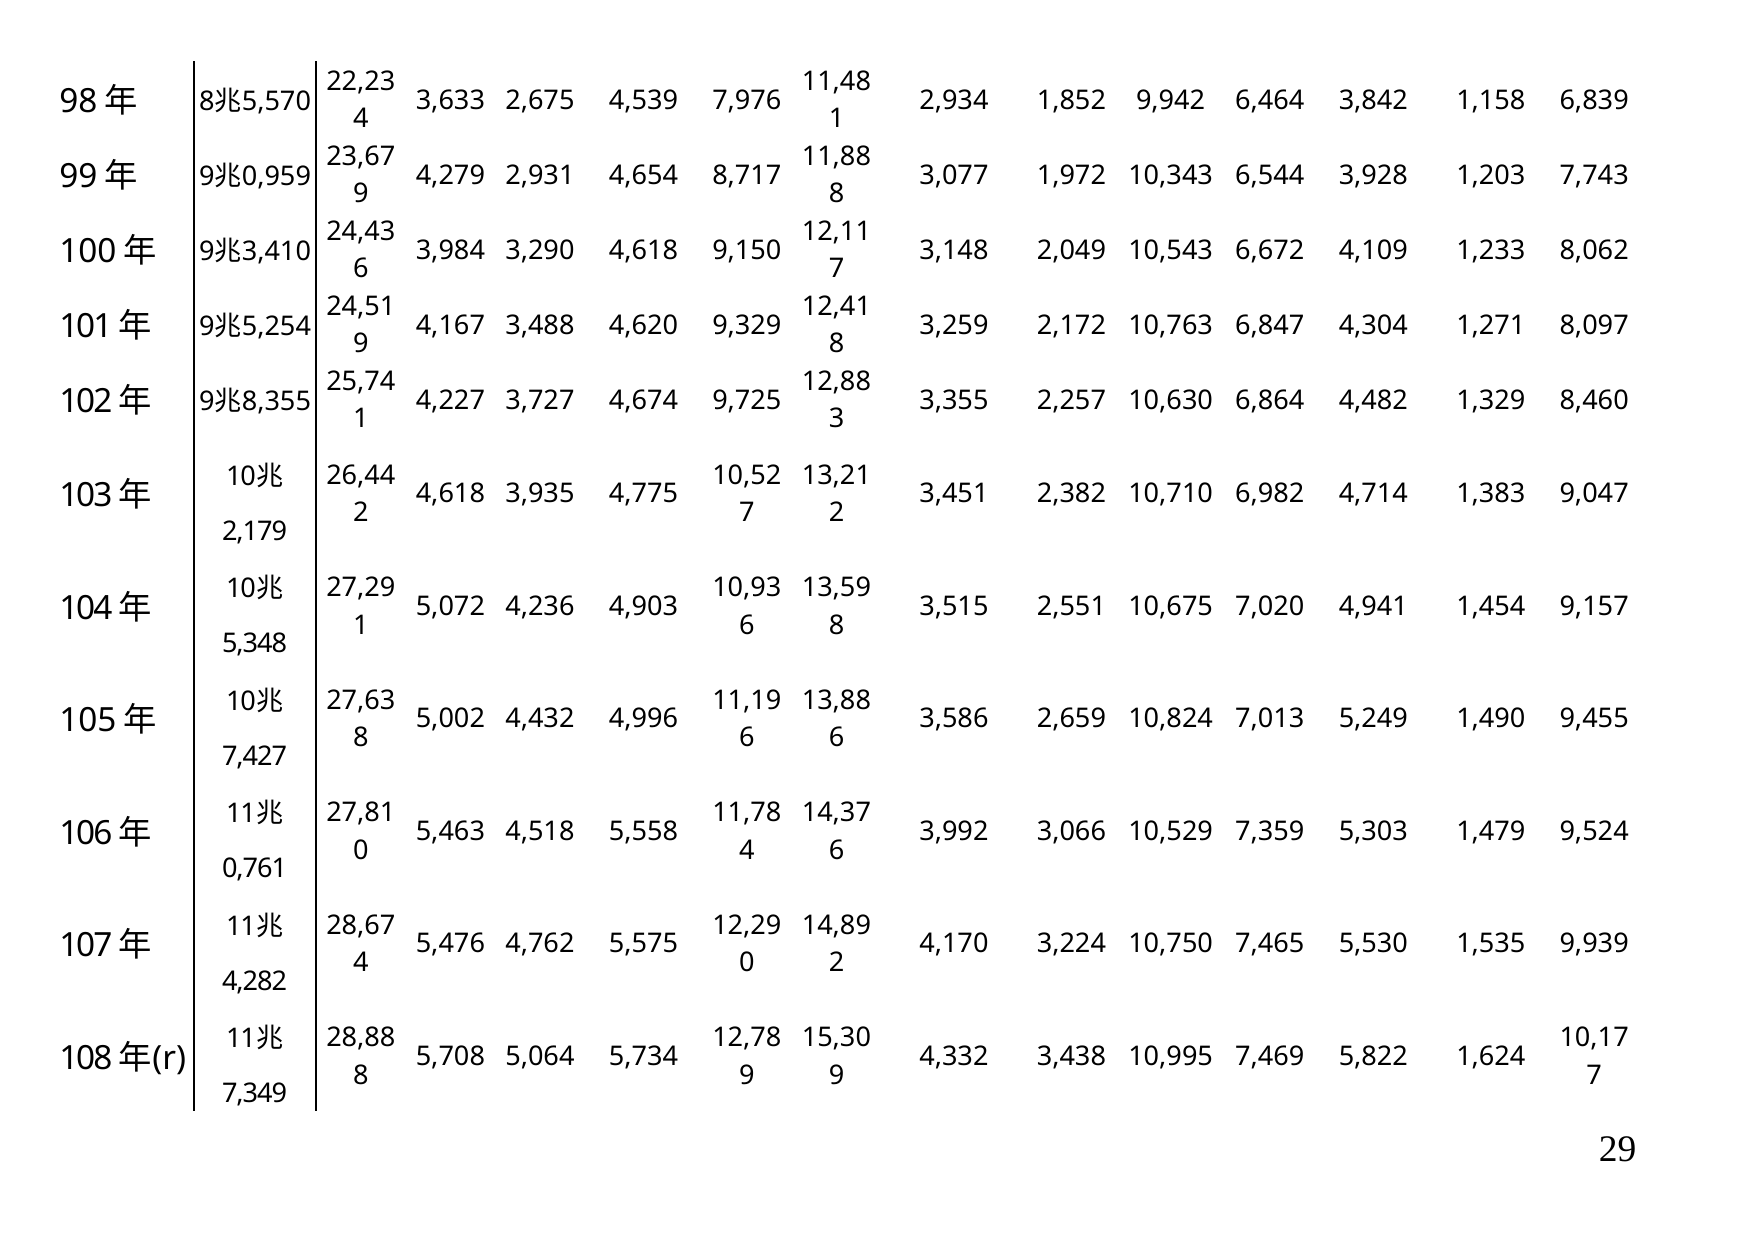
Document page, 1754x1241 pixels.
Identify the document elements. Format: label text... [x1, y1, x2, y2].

table_cell 4,109 [1314, 211, 1432, 286]
table_cell 1,383 [1432, 436, 1549, 548]
table_cell 5,463 [405, 774, 495, 886]
table_cell 10,177 [1549, 999, 1639, 1111]
table_cell 13,212 [791, 436, 881, 548]
table_cell 4,996 [585, 661, 702, 773]
table_cell 6,464 [1225, 61, 1314, 136]
table_cell 10,763 [1116, 286, 1225, 361]
table_cell 107年 [56, 886, 193, 998]
table_cell 7,020 [1225, 549, 1314, 661]
table_cell 103年 [56, 436, 193, 548]
table_cell 10,529 [1116, 774, 1225, 886]
table_cell 3,727 [495, 361, 584, 436]
table_cell 7,976 [702, 61, 791, 136]
table_cell 2,382 [1026, 436, 1116, 548]
table_cell 5,822 [1314, 999, 1432, 1111]
table_cell 1,535 [1432, 886, 1549, 998]
table_cell 27,810 [317, 774, 405, 886]
table_cell 27,291 [317, 549, 405, 661]
table_cell 4,170 [881, 886, 1026, 998]
table_cell 1,271 [1432, 286, 1549, 361]
table_cell 10,995 [1116, 999, 1225, 1111]
table_cell 2,172 [1026, 286, 1116, 361]
table_cell 12,789 [702, 999, 791, 1111]
table_cell 5,303 [1314, 774, 1432, 886]
table_cell 25,741 [317, 361, 405, 436]
table_cell 104年 [56, 549, 193, 661]
table_cell 4,227 [405, 361, 495, 436]
table_cell 14,376 [791, 774, 881, 886]
table_cell 22,234 [317, 61, 405, 136]
table_cell 3,066 [1026, 774, 1116, 886]
table_cell 28,888 [317, 999, 405, 1111]
table_cell 24,519 [317, 286, 405, 361]
table_cell 9,939 [1549, 886, 1639, 998]
table_cell 5,558 [585, 774, 702, 886]
table_cell 2,049 [1026, 211, 1116, 286]
table_cell 9,157 [1549, 549, 1639, 661]
table_cell 2,659 [1026, 661, 1116, 773]
table_cell 4,618 [585, 211, 702, 286]
table_cell 13,886 [791, 661, 881, 773]
table_cell 101年 [56, 286, 193, 361]
table_cell 4,304 [1314, 286, 1432, 361]
table_cell 3,928 [1314, 136, 1432, 211]
table_cell 4,714 [1314, 436, 1432, 548]
table_cell 7,465 [1225, 886, 1314, 998]
table_cell 4,432 [495, 661, 584, 773]
table_cell 3,586 [881, 661, 1026, 773]
table_cell 5,530 [1314, 886, 1432, 998]
table_cell 4,762 [495, 886, 584, 998]
table_cell 6,982 [1225, 436, 1314, 548]
table_cell 5,575 [585, 886, 702, 998]
table_cell 24,436 [317, 211, 405, 286]
table_cell 8,062 [1549, 211, 1639, 286]
table_cell 4,332 [881, 999, 1026, 1111]
table_cell 4,903 [585, 549, 702, 661]
table_cell 3,224 [1026, 886, 1116, 998]
table_cell 28,674 [317, 886, 405, 998]
table_cell 5,249 [1314, 661, 1432, 773]
table_cell 108年(r) [56, 999, 193, 1111]
table_cell 11,888 [791, 136, 881, 211]
table_cell 6,839 [1549, 61, 1639, 136]
table_cell 8兆5,570 [195, 61, 315, 136]
table_cell 26,442 [317, 436, 405, 548]
table_cell 13,598 [791, 549, 881, 661]
table_cell 3,438 [1026, 999, 1116, 1111]
table_cell 105年 [56, 661, 193, 773]
table_cell 1,490 [1432, 661, 1549, 773]
table_cell 4,654 [585, 136, 702, 211]
table_cell 7,743 [1549, 136, 1639, 211]
table_cell 10,527 [702, 436, 791, 548]
table_cell 98年 [56, 61, 193, 136]
table_cell 3,451 [881, 436, 1026, 548]
table_cell 4,518 [495, 774, 584, 886]
table_cell 10,750 [1116, 886, 1225, 998]
table_cell 7,359 [1225, 774, 1314, 886]
table_cell 102年 [56, 361, 193, 436]
table_cell 2,551 [1026, 549, 1116, 661]
table_cell 3,077 [881, 136, 1026, 211]
table_cell 9,047 [1549, 436, 1639, 548]
table_cell 10,343 [1116, 136, 1225, 211]
table_cell 6,672 [1225, 211, 1314, 286]
table_cell 3,633 [405, 61, 495, 136]
table_cell 27,638 [317, 661, 405, 773]
table_cell 10,824 [1116, 661, 1225, 773]
table_cell 10兆7,427 [195, 661, 315, 773]
table_cell 4,539 [585, 61, 702, 136]
table_cell 10兆2,179 [195, 436, 315, 548]
table_cell 7,013 [1225, 661, 1314, 773]
table_cell 1,972 [1026, 136, 1116, 211]
table_cell 3,984 [405, 211, 495, 286]
table_cell 9,942 [1116, 61, 1225, 136]
table_cell 23,679 [317, 136, 405, 211]
table_cell 4,279 [405, 136, 495, 211]
table_cell 5,002 [405, 661, 495, 773]
table_cell 1,852 [1026, 61, 1116, 136]
table_cell 1,329 [1432, 361, 1549, 436]
table_cell 6,847 [1225, 286, 1314, 361]
table_cell 14,892 [791, 886, 881, 998]
table_cell 12,418 [791, 286, 881, 361]
table_cell 9兆5,254 [195, 286, 315, 361]
table_cell 8,097 [1549, 286, 1639, 361]
table_cell 4,482 [1314, 361, 1432, 436]
table_cell 3,488 [495, 286, 584, 361]
table_cell 2,675 [495, 61, 584, 136]
table_cell 2,931 [495, 136, 584, 211]
table_cell 3,290 [495, 211, 584, 286]
table_cell 3,515 [881, 549, 1026, 661]
table_cell 12,290 [702, 886, 791, 998]
table_cell 7,469 [1225, 999, 1314, 1111]
table_cell 3,842 [1314, 61, 1432, 136]
table_cell 11,481 [791, 61, 881, 136]
table_cell 3,148 [881, 211, 1026, 286]
table_cell 9,524 [1549, 774, 1639, 886]
table_cell 3,259 [881, 286, 1026, 361]
table_cell 6,544 [1225, 136, 1314, 211]
table_cell 4,620 [585, 286, 702, 361]
table_cell 12,883 [791, 361, 881, 436]
table_cell 11兆0,761 [195, 774, 315, 886]
table_cell 4,167 [405, 286, 495, 361]
table_cell 9,725 [702, 361, 791, 436]
table_cell 9,329 [702, 286, 791, 361]
table_cell 99年 [56, 136, 193, 211]
table_cell 1,479 [1432, 774, 1549, 886]
table_cell 106年 [56, 774, 193, 886]
table_cell 11兆4,282 [195, 886, 315, 998]
table_cell 10,675 [1116, 549, 1225, 661]
table_cell 11,784 [702, 774, 791, 886]
table_cell 10,630 [1116, 361, 1225, 436]
table_cell 100年 [56, 211, 193, 286]
table_cell 1,203 [1432, 136, 1549, 211]
table_cell 5,072 [405, 549, 495, 661]
table_cell 6,864 [1225, 361, 1314, 436]
table_cell 8,460 [1549, 361, 1639, 436]
table_cell 12,117 [791, 211, 881, 286]
table_cell 2,934 [881, 61, 1026, 136]
table_cell 3,992 [881, 774, 1026, 886]
table_cell 3,355 [881, 361, 1026, 436]
table_cell 4,236 [495, 549, 584, 661]
table_cell 9兆0,959 [195, 136, 315, 211]
table_cell 9兆3,410 [195, 211, 315, 286]
table_cell 2,257 [1026, 361, 1116, 436]
table_cell 5,708 [405, 999, 495, 1111]
table_cell 1,158 [1432, 61, 1549, 136]
table_cell 4,674 [585, 361, 702, 436]
table_cell 4,941 [1314, 549, 1432, 661]
table_cell 1,454 [1432, 549, 1549, 661]
table_cell 5,476 [405, 886, 495, 998]
table_cell 11兆7,349 [195, 999, 315, 1111]
table_cell 3,935 [495, 436, 584, 548]
table_cell 15,309 [791, 999, 881, 1111]
table_cell 9兆8,355 [195, 361, 315, 436]
table_cell 10,543 [1116, 211, 1225, 286]
table_cell 8,717 [702, 136, 791, 211]
table_cell 9,150 [702, 211, 791, 286]
table_cell 11,196 [702, 661, 791, 773]
table_cell 5,734 [585, 999, 702, 1111]
table_cell 10,936 [702, 549, 791, 661]
table_cell 10,710 [1116, 436, 1225, 548]
table_cell 4,618 [405, 436, 495, 548]
table_cell 5,064 [495, 999, 584, 1111]
table_cell 4,775 [585, 436, 702, 548]
table_cell 1,233 [1432, 211, 1549, 286]
table_cell 10兆5,348 [195, 549, 315, 661]
table_cell 9,455 [1549, 661, 1639, 773]
table_cell 1,624 [1432, 999, 1549, 1111]
